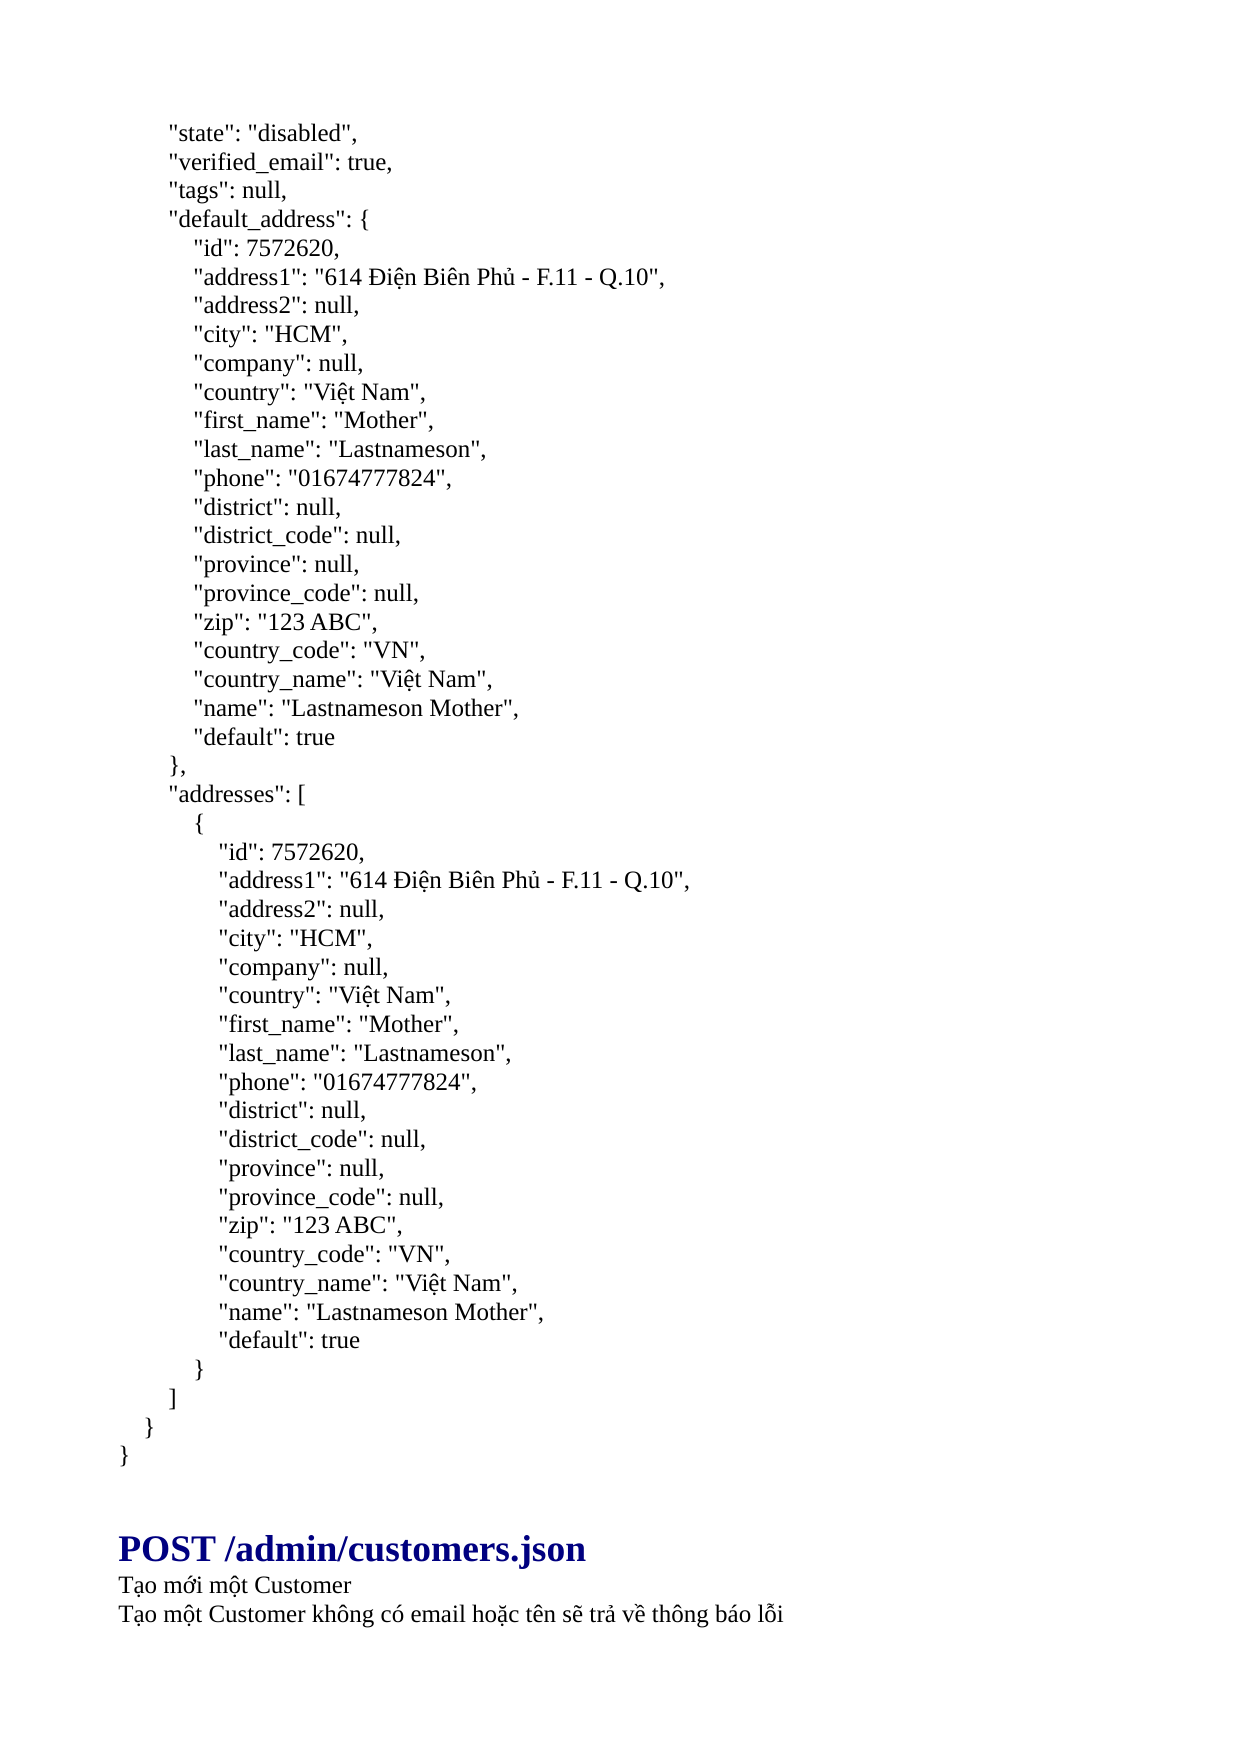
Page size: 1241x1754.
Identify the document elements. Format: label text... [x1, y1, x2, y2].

text "first_name": "Mother", [118, 1009, 1122, 1038]
text "state": "disabled", [118, 118, 1122, 147]
text "address2": null, [118, 291, 1122, 319]
text POST /admin/customers.json [118, 1527, 1122, 1570]
text "country": "Việt Nam", [118, 981, 1122, 1009]
text "country_code": "VN", [118, 1239, 1122, 1268]
text "province_code": null, [118, 1182, 1122, 1211]
text "province_code": null, [118, 578, 1122, 607]
text }, [118, 751, 1122, 779]
text } [118, 1441, 1122, 1469]
text Tạo mới một Customer [118, 1570, 1122, 1599]
text "id": 7572620, [118, 233, 1122, 262]
subtitle Tạo một Customer không có email hoặc tên sẽ trả về thông báo lỗi [118, 1599, 1122, 1627]
text "address1": "614 Điện Biên Phủ - F.11 - Q.10", [118, 262, 1122, 291]
text "country_code": "VN", [118, 636, 1122, 664]
text "country_name": "Việt Nam", [118, 664, 1122, 693]
text "district": null, [118, 492, 1122, 521]
text "country_name": "Việt Nam", [118, 1268, 1122, 1297]
text "last_name": "Lastnameson", [118, 1038, 1122, 1067]
text { [118, 808, 1122, 837]
text "country": "Việt Nam", [118, 377, 1122, 406]
text "company": null, [118, 952, 1122, 981]
text "last_name": "Lastnameson", [118, 434, 1122, 463]
text "company": null, [118, 348, 1122, 377]
text "default": true [118, 1326, 1122, 1354]
text "zip": "123 ABC", [118, 607, 1122, 636]
text "province": null, [118, 1153, 1122, 1182]
text "city": "HCM", [118, 319, 1122, 348]
text ] [118, 1383, 1122, 1412]
text "name": "Lastnameson Mother", [118, 693, 1122, 722]
text "city": "HCM", [118, 923, 1122, 952]
text "id": 7572620, [118, 837, 1122, 866]
text "first_name": "Mother", [118, 406, 1122, 434]
text "district_code": null, [118, 1124, 1122, 1153]
text } [118, 1354, 1122, 1383]
text "name": "Lastnameson Mother", [118, 1297, 1122, 1326]
text "phone": "01674777824", [118, 463, 1122, 492]
text "verified_email": true, [118, 147, 1122, 176]
text "district": null, [118, 1096, 1122, 1124]
text "default_address": { [118, 204, 1122, 233]
text "address1": "614 Điện Biên Phủ - F.11 - Q.10", [118, 866, 1122, 894]
text "tags": null, [118, 176, 1122, 204]
text "zip": "123 ABC", [118, 1211, 1122, 1239]
text "address2": null, [118, 894, 1122, 923]
text "phone": "01674777824", [118, 1067, 1122, 1096]
text "default": true [118, 722, 1122, 751]
text "district_code": null, [118, 521, 1122, 549]
text } [118, 1412, 1122, 1441]
text "province": null, [118, 549, 1122, 578]
text "addresses": [ [118, 779, 1122, 808]
